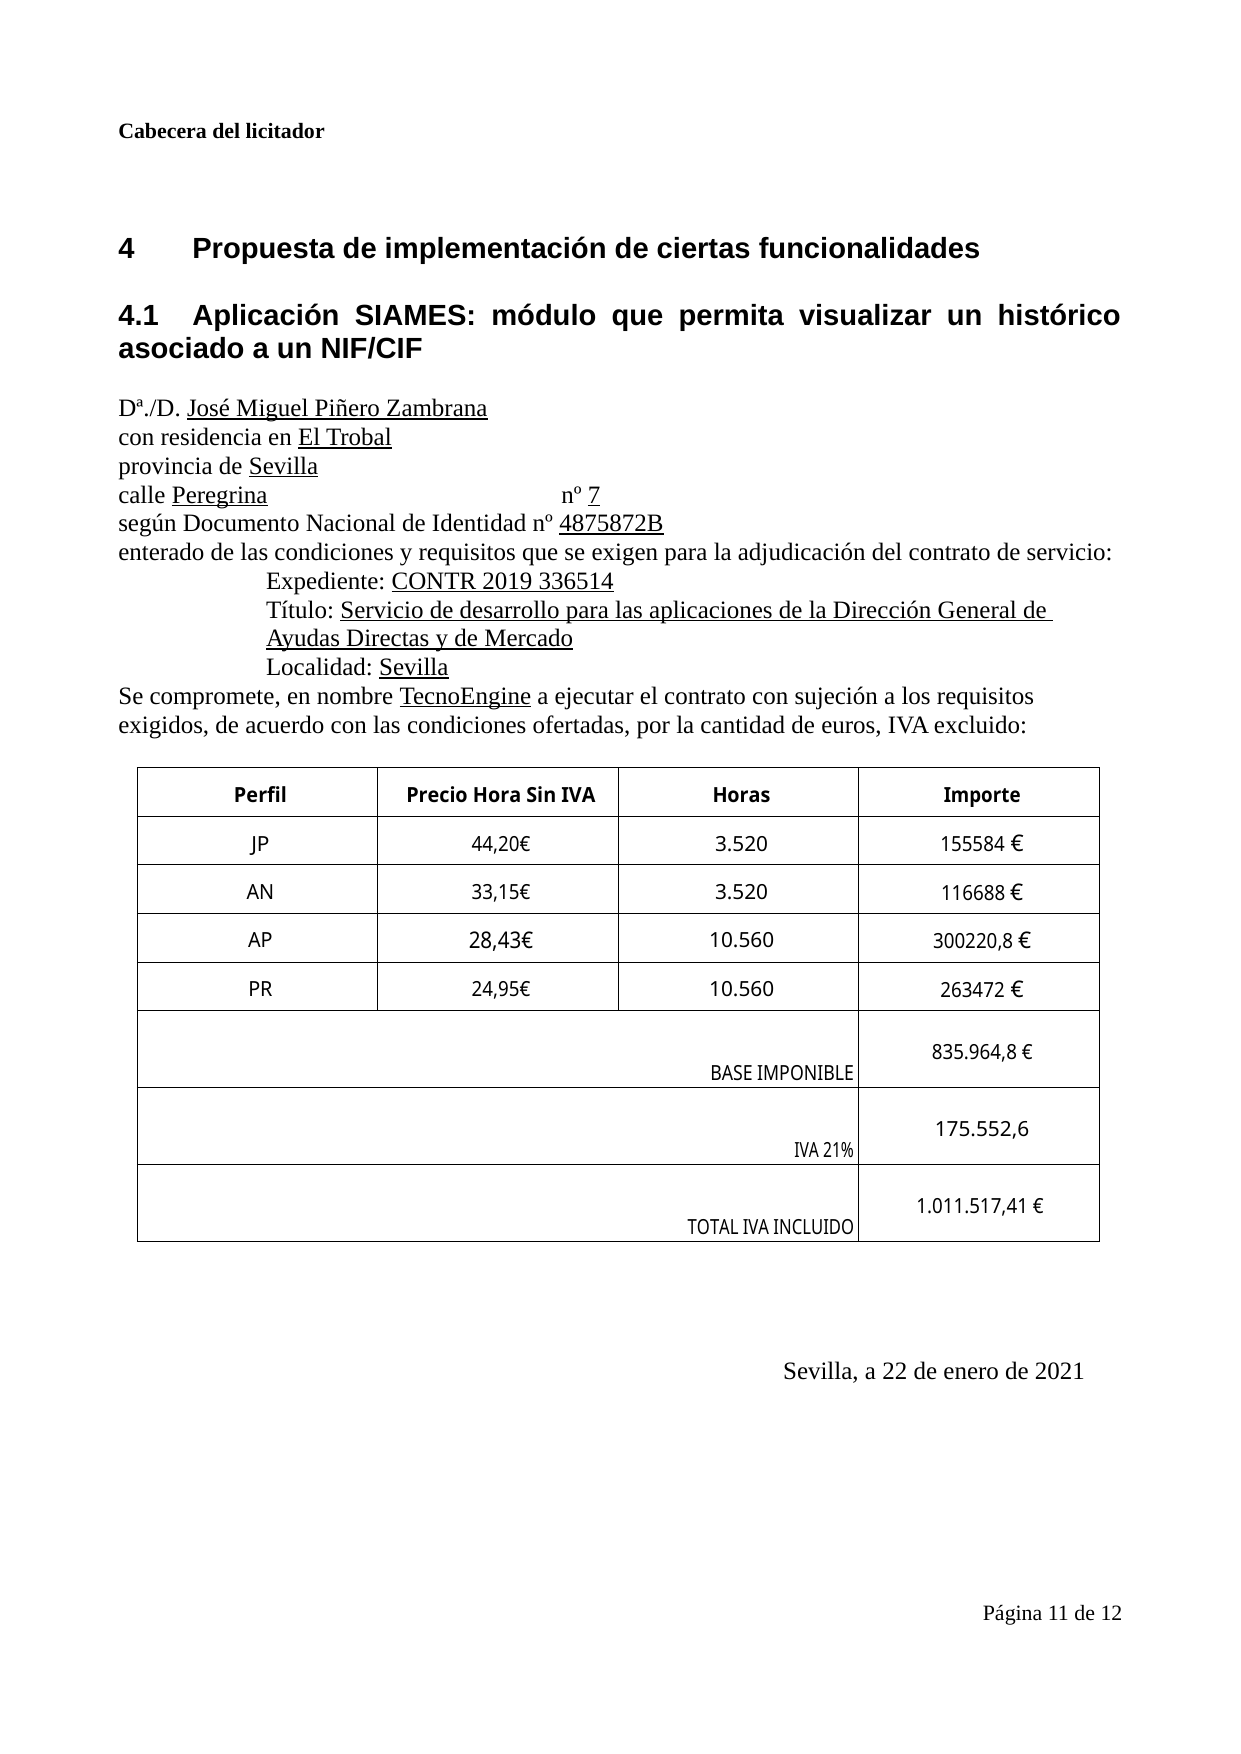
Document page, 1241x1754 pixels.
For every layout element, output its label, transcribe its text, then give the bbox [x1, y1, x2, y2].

table_header Precio Hora Sin IVA [378, 768, 618, 816]
table_cell 10.560 [619, 963, 858, 1010]
text Localidad: Sevilla [118, 652, 1122, 681]
text Se compromete, en nombre TecnoEngine a ejecutar el contrato con sujeción a los requisitos exigidos, de acuerdo con las condiciones ofertadas, por la cantidad de euros, IVA excluido: [118, 681, 1122, 738]
table_cell BASE IMPONIBLE [138, 1011, 858, 1087]
text Sevilla, a 22 de enero de 2021 [118, 1356, 1122, 1385]
table_cell 44,20€ [378, 817, 618, 864]
subtitle Propuesta de implementación de ciertas funcionalidades [118, 231, 1122, 264]
text calle Peregrina nº 7 [118, 480, 1122, 508]
text Título: Servicio de desarrollo para las aplicaciones de la Dirección General de Ayudas Directas y de Mercado [266, 595, 1122, 652]
text según Documento Nacional de Identidad nº 4875872B [118, 508, 1122, 537]
text provincia de Sevilla [118, 451, 1122, 480]
subtitle Aplicación SIAMES: módulo que permita visualizar un histórico asociado a un NIF/CIF [118, 298, 1122, 365]
text Expediente: CONTR 2019 336514 [118, 566, 1122, 595]
table_cell 3.520 [619, 817, 858, 864]
table_cell 155584 € [859, 817, 1099, 864]
table_cell 10.560 [619, 914, 858, 961]
table_cell 28,43€ [378, 914, 618, 961]
table_header Horas [619, 768, 858, 816]
table_cell 24,95€ [378, 963, 618, 1010]
text con residencia en El Trobal [118, 422, 1122, 451]
table_cell JP [138, 817, 377, 864]
table_cell 175.552,6 [859, 1088, 1099, 1164]
table_cell 300220,8 € [859, 914, 1099, 961]
table_cell PR [138, 963, 377, 1010]
text enterado de las condiciones y requisitos que se exigen para la adjudicación del contrato de servicio: [118, 537, 1122, 566]
table_cell 263472 € [859, 963, 1099, 1010]
table_cell TOTAL IVA INCLUIDO [138, 1165, 858, 1241]
table_header Perfil [138, 768, 377, 816]
table_cell 835.964,8 € [859, 1011, 1099, 1087]
table_cell 3.520 [619, 865, 858, 913]
table_header Importe [859, 768, 1099, 816]
table_cell AP [138, 914, 377, 961]
table_cell 116688 € [859, 865, 1099, 913]
table_cell IVA 21% [138, 1088, 858, 1164]
table_cell AN [138, 865, 377, 913]
text Dª./D. José Miguel Piñero Zambrana [118, 393, 1122, 422]
table_cell 1.011.517,41 € [859, 1165, 1099, 1241]
table_cell 33,15€ [378, 865, 618, 913]
